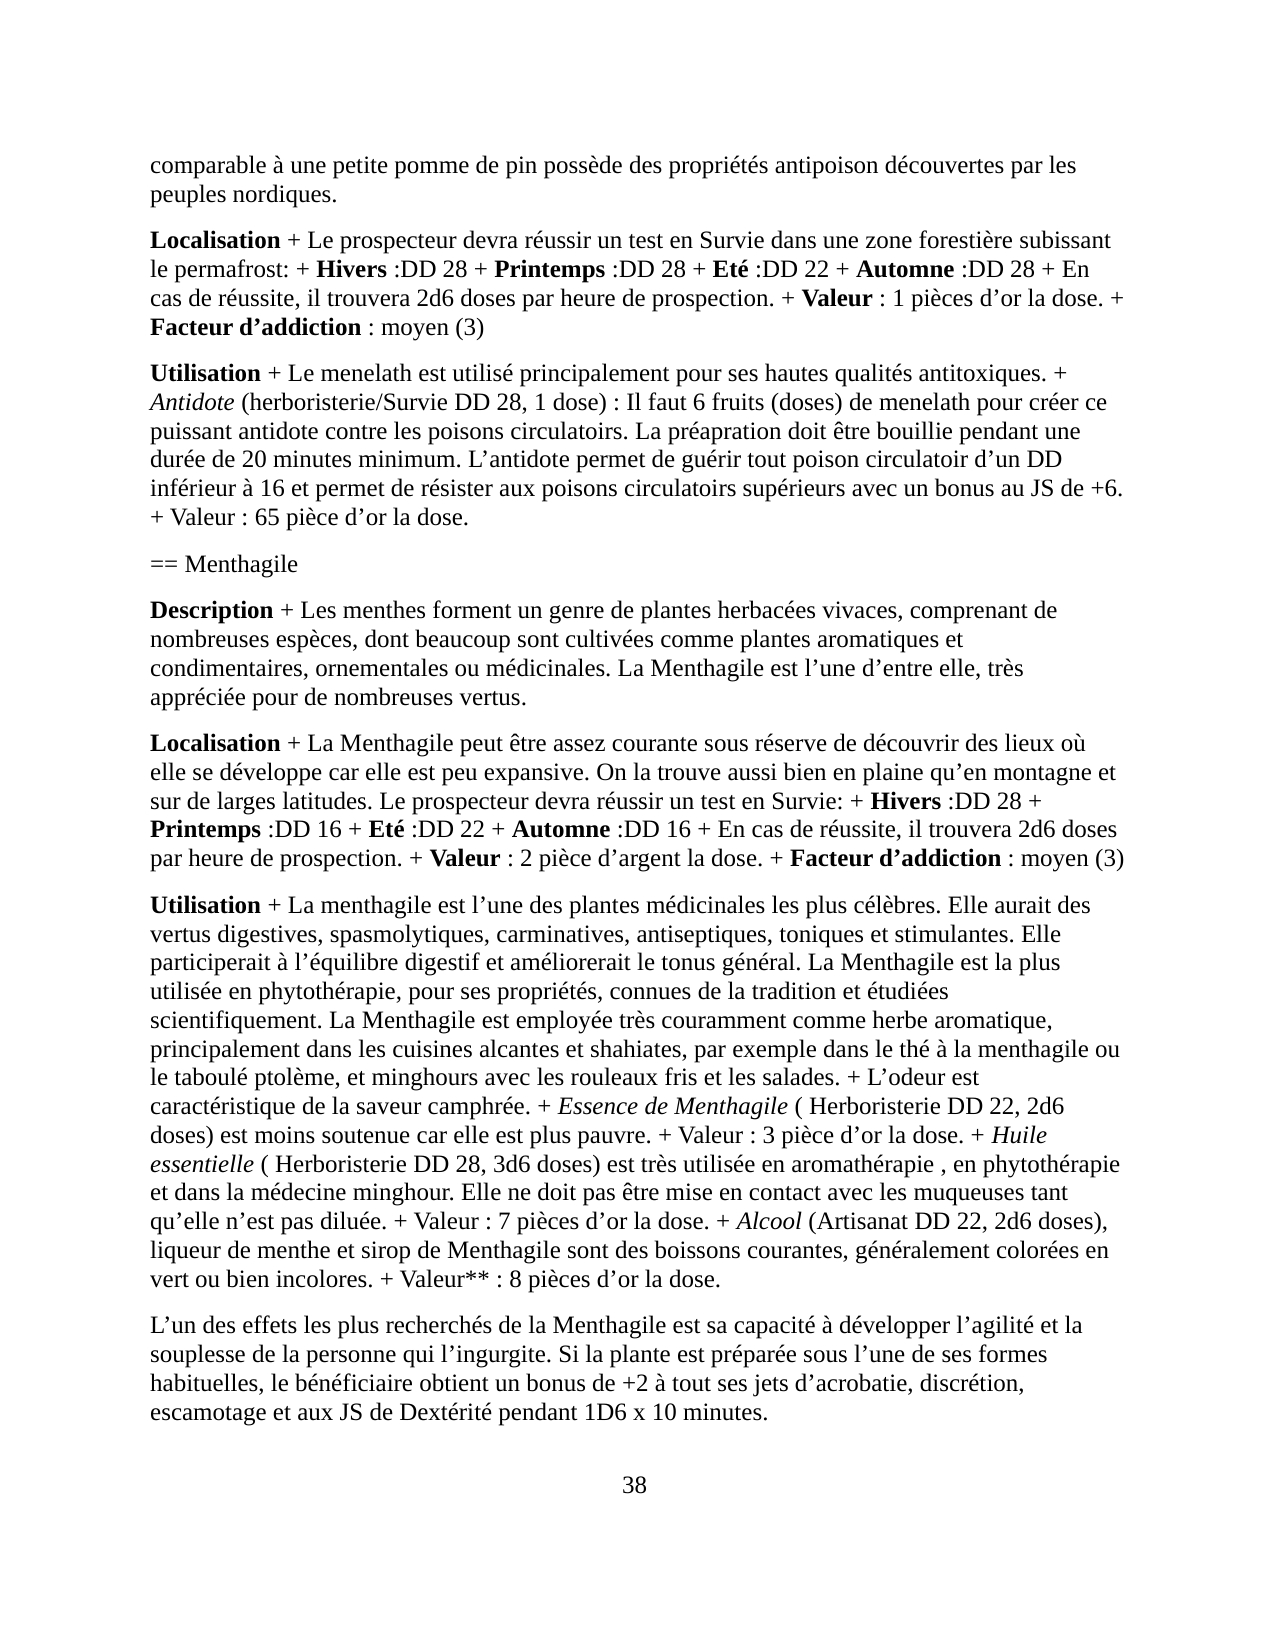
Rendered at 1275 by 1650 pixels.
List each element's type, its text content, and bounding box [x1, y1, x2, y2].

text Utilisation + La menthagile est l’une des plantes médicinales les plus célèbres. Elle aurait des vertus digestives, spasmolytiques, carminatives, antiseptiques, toniques et stimulantes. Elle participerait à l’équilibre digestif et améliorerait le tonus général. La Menthagile est la plus utilisée en phytothérapie, pour ses propriétés, connues de la tradition et étudiées scientifiquement. La Menthagile est employée très couramment comme herbe aromatique, principalement dans les cuisines alcantes et shahiates, par exemple dans le thé à la menthagile ou le taboulé ptolème, et minghours avec les rouleaux fris et les salades. + L’odeur est caractéristique de la saveur camphrée. + Essence de Menthagile ( Herboristerie DD 22, 2d6 doses) est moins soutenue car elle est plus pauvre. + Valeur : 3 pièce d’or la dose. + Huile essentielle ( Herboristerie DD 28, 3d6 doses) est très utilisée en aromathérapie , en phytothérapie et dans la médecine minghour. Elle ne doit pas être mise en contact avec les muqueuses tant qu’elle n’est pas diluée. + Valeur : 7 pièces d’or la dose. + Alcool (Artisanat DD 22, 2d6 doses), liqueur de menthe et sirop de Menthagile sont des boissons courantes, généralement colorées en vert ou bien incolores. + Valeur** : 8 pièces d’or la dose. [150, 890, 1125, 1292]
text Localisation + Le prospecteur devra réussir un test en Survie dans une zone forestière subissant le permafrost: + Hivers :DD 28 + Printemps :DD 28 + Eté :DD 22 + Automne :DD 28 + En cas de réussite, il trouvera 2d6 doses par heure de prospection. + Valeur : 1 pièces d’or la dose. + Facteur d’addiction : moyen (3) [150, 225, 1125, 340]
text == Menthagile [150, 549, 1125, 577]
text comparable à une petite pomme de pin possède des propriétés antipoison découvertes par les peuples nordiques. [150, 150, 1125, 207]
text Utilisation + Le menelath est utilisé principalement pour ses hautes qualités antitoxiques. + Antidote (herboristerie/Survie DD 28, 1 dose) : Il faut 6 fruits (doses) de menelath pour créer ce puissant antidote contre les poisons circulatoirs. La préapration doit être bouillie pendant une durée de 20 minutes minimum. L’antidote permet de guérir tout poison circulatoir d’un DD inférieur à 16 et permet de résister aux poisons circulatoirs supérieurs avec un bonus au JS de +6. + Valeur : 65 pièce d’or la dose. [150, 358, 1125, 531]
text Localisation + La Menthagile peut être assez courante sous réserve de découvrir des lieux où elle se développe car elle est peu expansive. On la trouve aussi bien en plaine qu’en montagne et sur de larges latitudes. Le prospecteur devra réussir un test en Survie: + Hivers :DD 28 + Printemps :DD 16 + Eté :DD 22 + Automne :DD 16 + En cas de réussite, il trouvera 2d6 doses par heure de prospection. + Valeur : 2 pièce d’argent la dose. + Facteur d’addiction : moyen (3) [150, 728, 1125, 872]
text Description + Les menthes forment un genre de plantes herbacées vivaces, comprenant de nombreuses espèces, dont beaucoup sont cultivées comme plantes aromatiques et condimentaires, ornementales ou médicinales. La Menthagile est l’une d’entre elle, très appréciée pour de nombreuses vertus. [150, 595, 1125, 710]
text L’un des effets les plus recherchés de la Menthagile est sa capacité à développer l’agilité et la souplesse de la personne qui l’ingurgite. Si la plante est préparée sous l’une de ses formes habituelles, le bénéficiaire obtient un bonus de +2 à tout ses jets d’acrobatie, discrétion, escamotage et aux JS de Dextérité pendant 1D6 x 10 minutes. [150, 1310, 1125, 1425]
